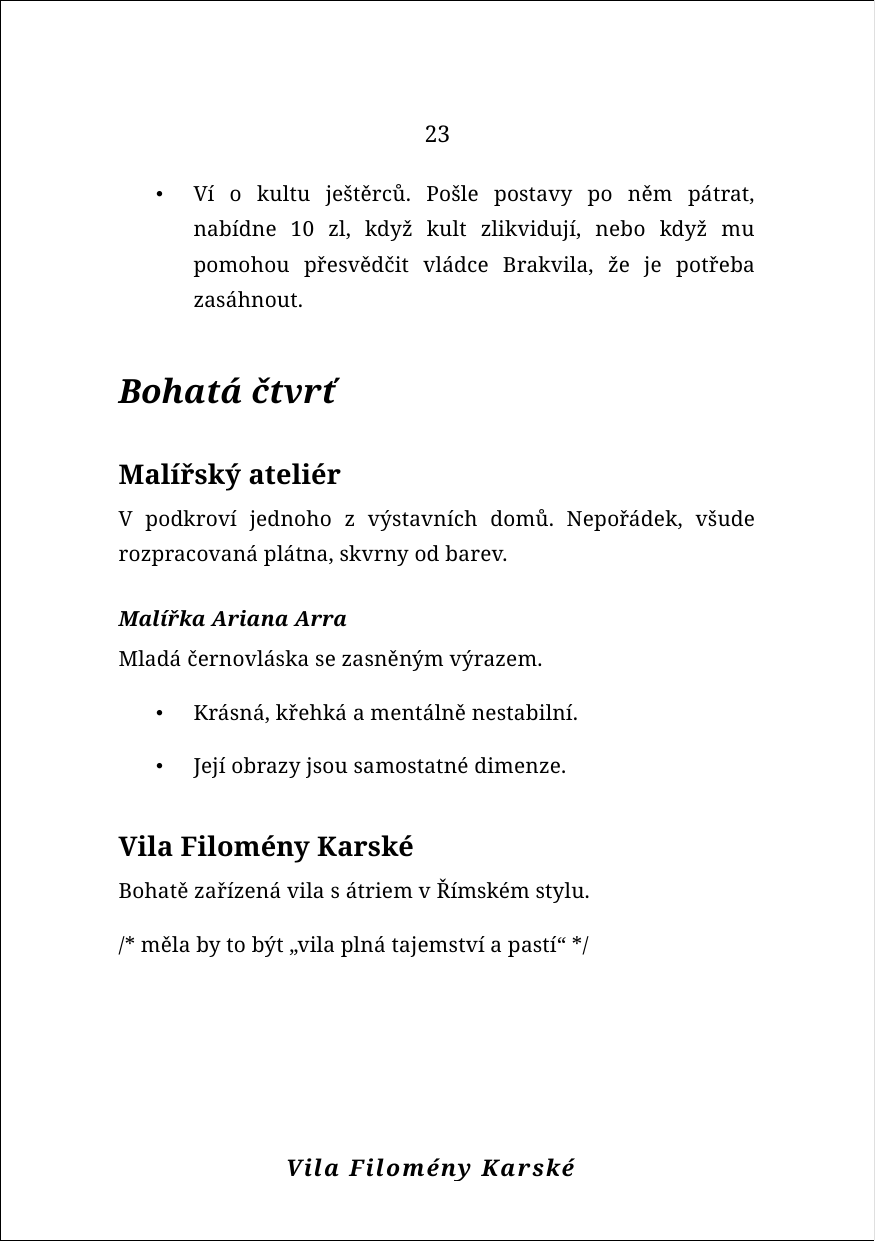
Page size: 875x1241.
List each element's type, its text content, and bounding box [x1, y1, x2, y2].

subtitle Malířka Ariana Arra [118, 604, 756, 633]
list Ví o kultu ještěrců. Pošle postavy po něm pátrat, nabídne 10 zl, když kult zlikvidují, nebo když mu pomohou přesvědčit vládce Brakvila, že je potřeba zasáhnout. [156, 179, 756, 314]
list Krásná, křehká a mentálně nestabilní. [156, 698, 756, 726]
list Její obrazy jsou samostatné dimenze. [156, 751, 756, 779]
text Mladá černovláska se zasněným výrazem. [118, 644, 756, 673]
text Bohatě zařízená vila s átriem v Římském stylu. [118, 876, 756, 905]
subtitle Vila Filomény Karské [118, 828, 756, 865]
text V podkroví jednoho z výstavních domů. Nepořádek, všude rozpracovaná plátna, skvrny od barev. [118, 504, 756, 568]
subtitle Bohatá čtvrť [118, 368, 756, 414]
subtitle Malířský ateliér [118, 455, 756, 492]
text /* měla by to být „vila plná tajemství a pastí“ */ [118, 930, 756, 958]
